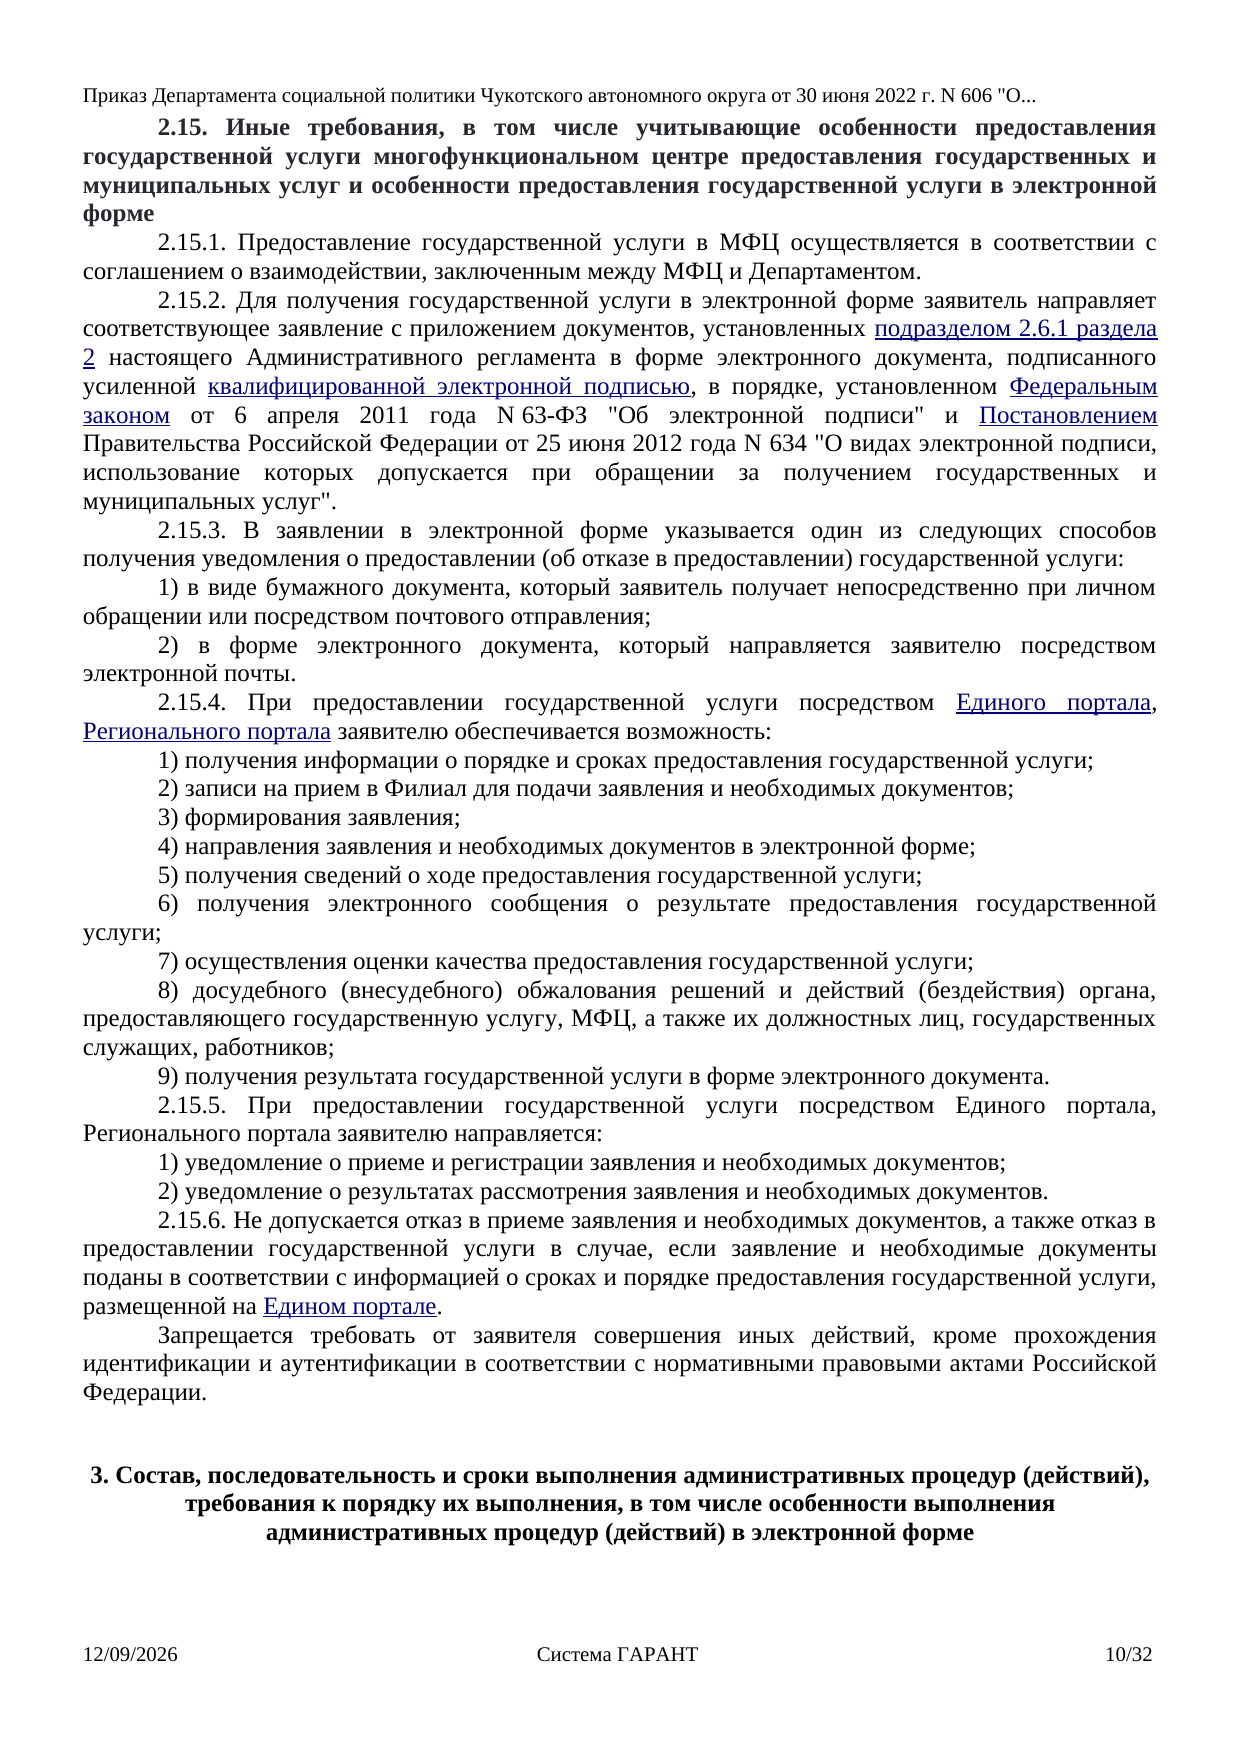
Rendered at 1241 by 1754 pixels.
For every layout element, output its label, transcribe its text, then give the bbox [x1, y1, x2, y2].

text 2) записи на прием в Филиал для подачи заявления и необходимых документов; [83, 773, 1157, 802]
text 4) направления заявления и необходимых документов в электронной форме; [83, 831, 1157, 860]
text 2.15.3. В заявлении в электронной форме указывается один из следующих способов получения уведомления о предоставлении (об отказе в предоставлении) государственной услуги: [83, 515, 1157, 572]
text 8) досудебного (внесудебного) обжалования решений и действий (бездействия) органа, предоставляющего государственную услугу, МФЦ, а также их должностных лиц, государственных служащих, работников; [83, 975, 1157, 1061]
text 2.15.5. При предоставлении государственной услуги посредством Единого портала, Регионального портала заявителю направляется: [83, 1090, 1157, 1147]
text 2.15.1. Предоставление государственной услуги в МФЦ осуществляется в соответствии с соглашением о взаимодействии, заключенным между МФЦ и Департаментом. [83, 227, 1157, 285]
subtitle 3. Состав, последовательность и сроки выполнения административных процедур (действий), требования к порядку их выполнения, в том числе особенности выполнения административных процедур (действий) в электронной форме [83, 1460, 1157, 1546]
text 2.15.6. Не допускается отказ в приеме заявления и необходимых документов, а также отказ в предоставлении государственной услуги в случае, если заявление и необходимые документы поданы в соответствии с информацией о сроках и порядке предоставления государственной услуги, размещенной на Едином портале. [83, 1205, 1157, 1320]
text 6) получения электронного сообщения о результате предоставления государственной услуги; [83, 888, 1157, 946]
text 1) уведомление о приеме и регистрации заявления и необходимых документов; [83, 1147, 1157, 1176]
text 2.15.4. При предоставлении государственной услуги посредством Единого портала, Регионального портала заявителю обеспечивается возможность: [83, 687, 1157, 745]
text 2) в форме электронного документа, который направляется заявителю посредством электронной почты. [83, 630, 1157, 687]
text 2.15.2. Для получения государственной услуги в электронной форме заявитель направляет соответствующее заявление с приложением документов, установленных подразделом 2.6.1 раздела 2 настоящего Административного регламента в форме электронного документа, подписанного усиленной квалифицированной электронной подписью, в порядке, установленном Федеральным законом от 6 апреля 2011 года N 63-ФЗ "Об электронной подписи" и Постановлением Правительства Российской Федерации от 25 июня 2012 года N 634 "О видах электронной подписи, использование которых допускается при обращении за получением государственных и муниципальных услуг". [83, 285, 1157, 515]
text Запрещается требовать от заявителя совершения иных действий, кроме прохождения идентификации и аутентификации в соответствии с нормативными правовыми актами Российской Федерации. [83, 1320, 1157, 1406]
text 2.15. Иные требования, в том числе учитывающие особенности предоставления государственной услуги многофункциональном центре предоставления государственных и муниципальных услуг и особенности предоставления государственной услуги в электронной форме [83, 112, 1157, 227]
text 2) уведомление о результатах рассмотрения заявления и необходимых документов. [83, 1176, 1157, 1205]
text 9) получения результата государственной услуги в форме электронного документа. [83, 1061, 1157, 1090]
text 1) получения информации о порядке и сроках предоставления государственной услуги; [83, 745, 1157, 773]
text 1) в виде бумажного документа, который заявитель получает непосредственно при личном обращении или посредством почтового отправления; [83, 572, 1157, 630]
text 7) осуществления оценки качества предоставления государственной услуги; [83, 946, 1157, 975]
text 3) формирования заявления; [83, 802, 1157, 831]
text 5) получения сведений о ходе предоставления государственной услуги; [83, 860, 1157, 888]
